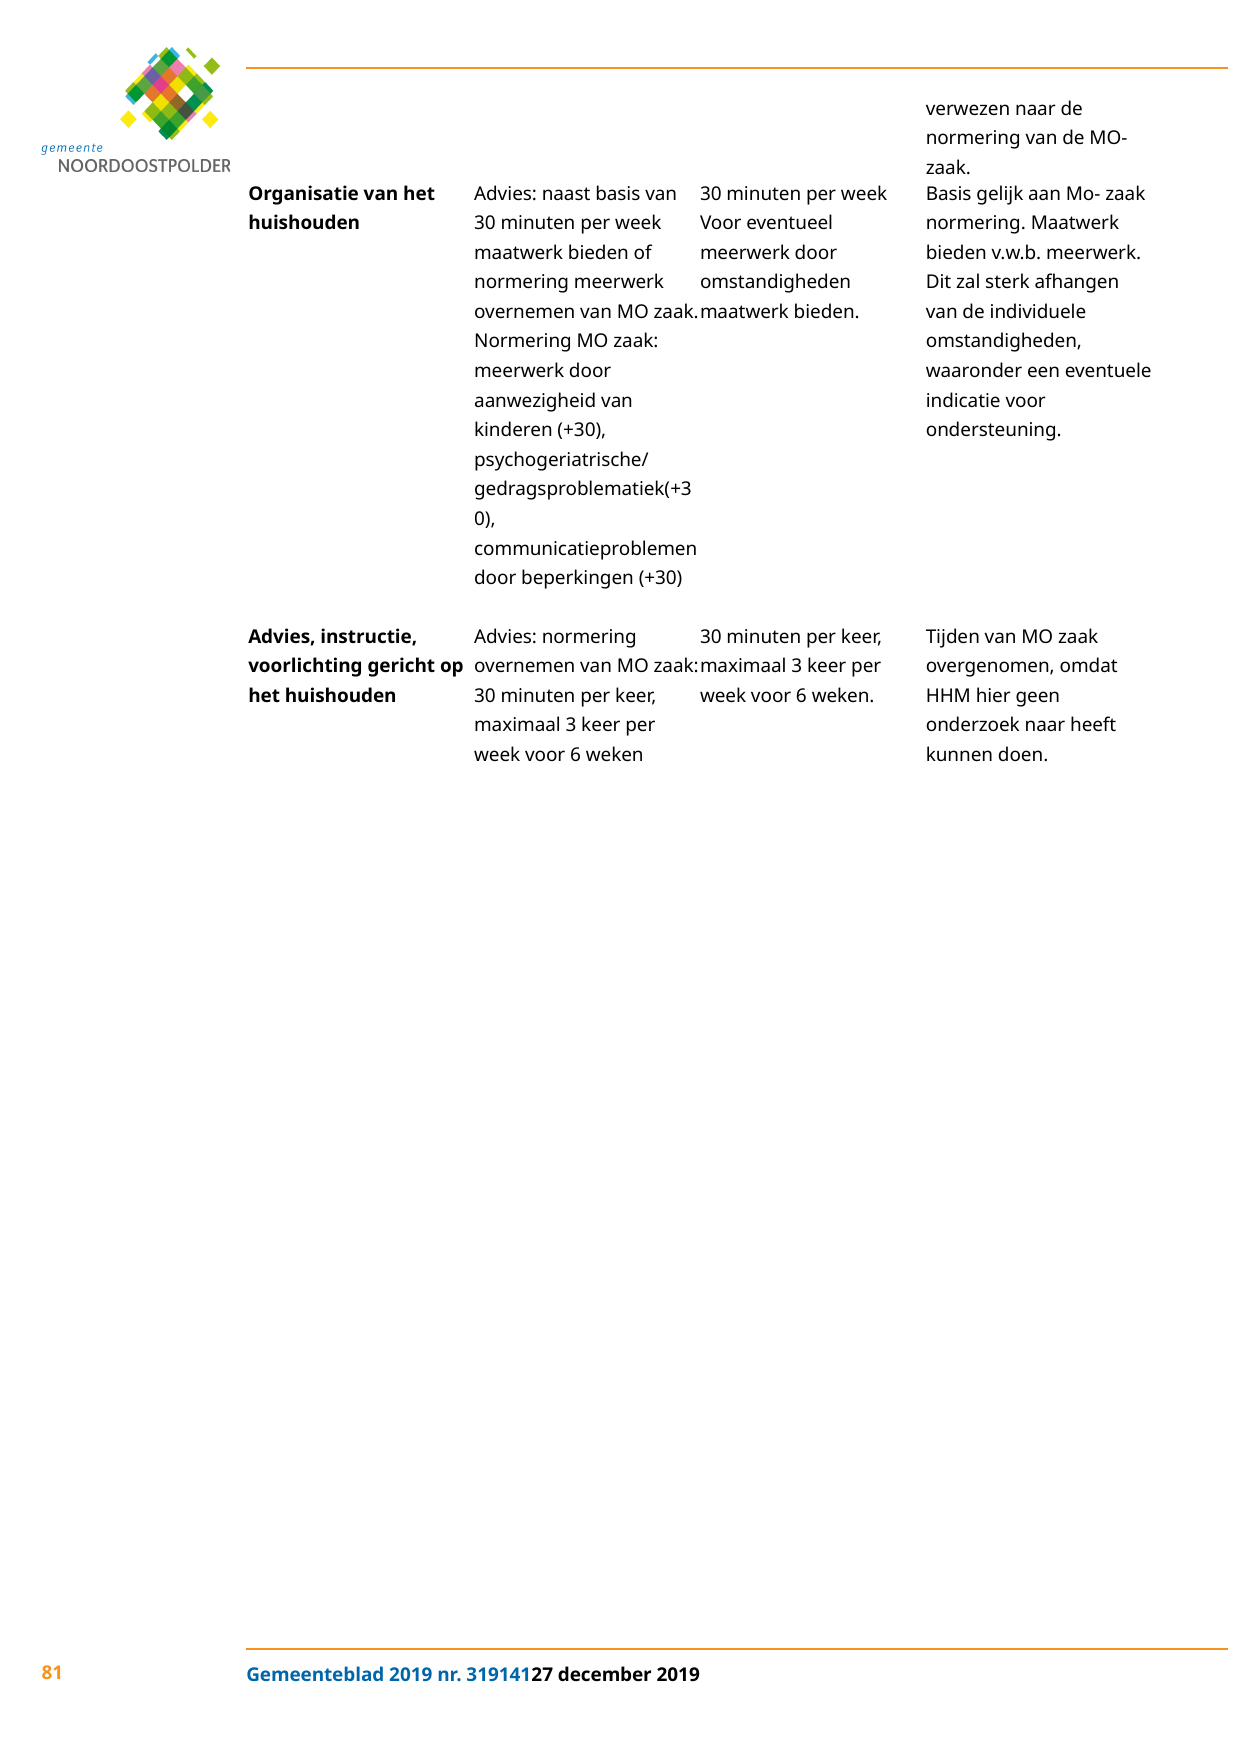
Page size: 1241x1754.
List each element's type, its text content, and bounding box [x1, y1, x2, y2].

table_cell [248, 95, 474, 180]
table_cell [474, 95, 700, 180]
table_header Advies, instructie, voorlichting gericht op het huishouden [248, 623, 474, 767]
table_cell Organisatie van het huishouden [248, 180, 474, 590]
table_header 30 minuten per keer, maximaal 3 keer per week voor 6 weken. [700, 623, 926, 767]
table_cell Basis gelijk aan Mo- zaak normering. Maatwerk bieden v.w.b. meerwerk. Dit zal sterk afhangen van de individuele omstandigheden, waaronder een eventuele indicatie voor ondersteuning. [926, 180, 1152, 590]
table_cell verwezen naar de normering van de MO-zaak. [926, 95, 1152, 180]
table_cell [700, 95, 926, 180]
table_header Tijden van MO zaak overgenomen, omdat HHM hier geen onderzoek naar heeft kunnen doen. [926, 623, 1152, 767]
table_header Advies: normering overnemen van MO zaak: 30 minuten per keer, maximaal 3 keer per week voor 6 weken [474, 623, 700, 767]
picture [41, 47, 231, 172]
table_cell 30 minuten per week Voor eventueel meerwerk door omstandigheden maatwerk bieden. [700, 180, 926, 590]
table_cell Advies: naast basis van 30 minuten per week maatwerk bieden of normering meerwerk overnemen van MO zaak. Normering MO zaak: meerwerk door aanwezigheid van kinderen (+30), psychogeriatrische/ gedragsproblematiek(+30), communicatieproblemen door beperkingen (+30) [474, 180, 700, 590]
